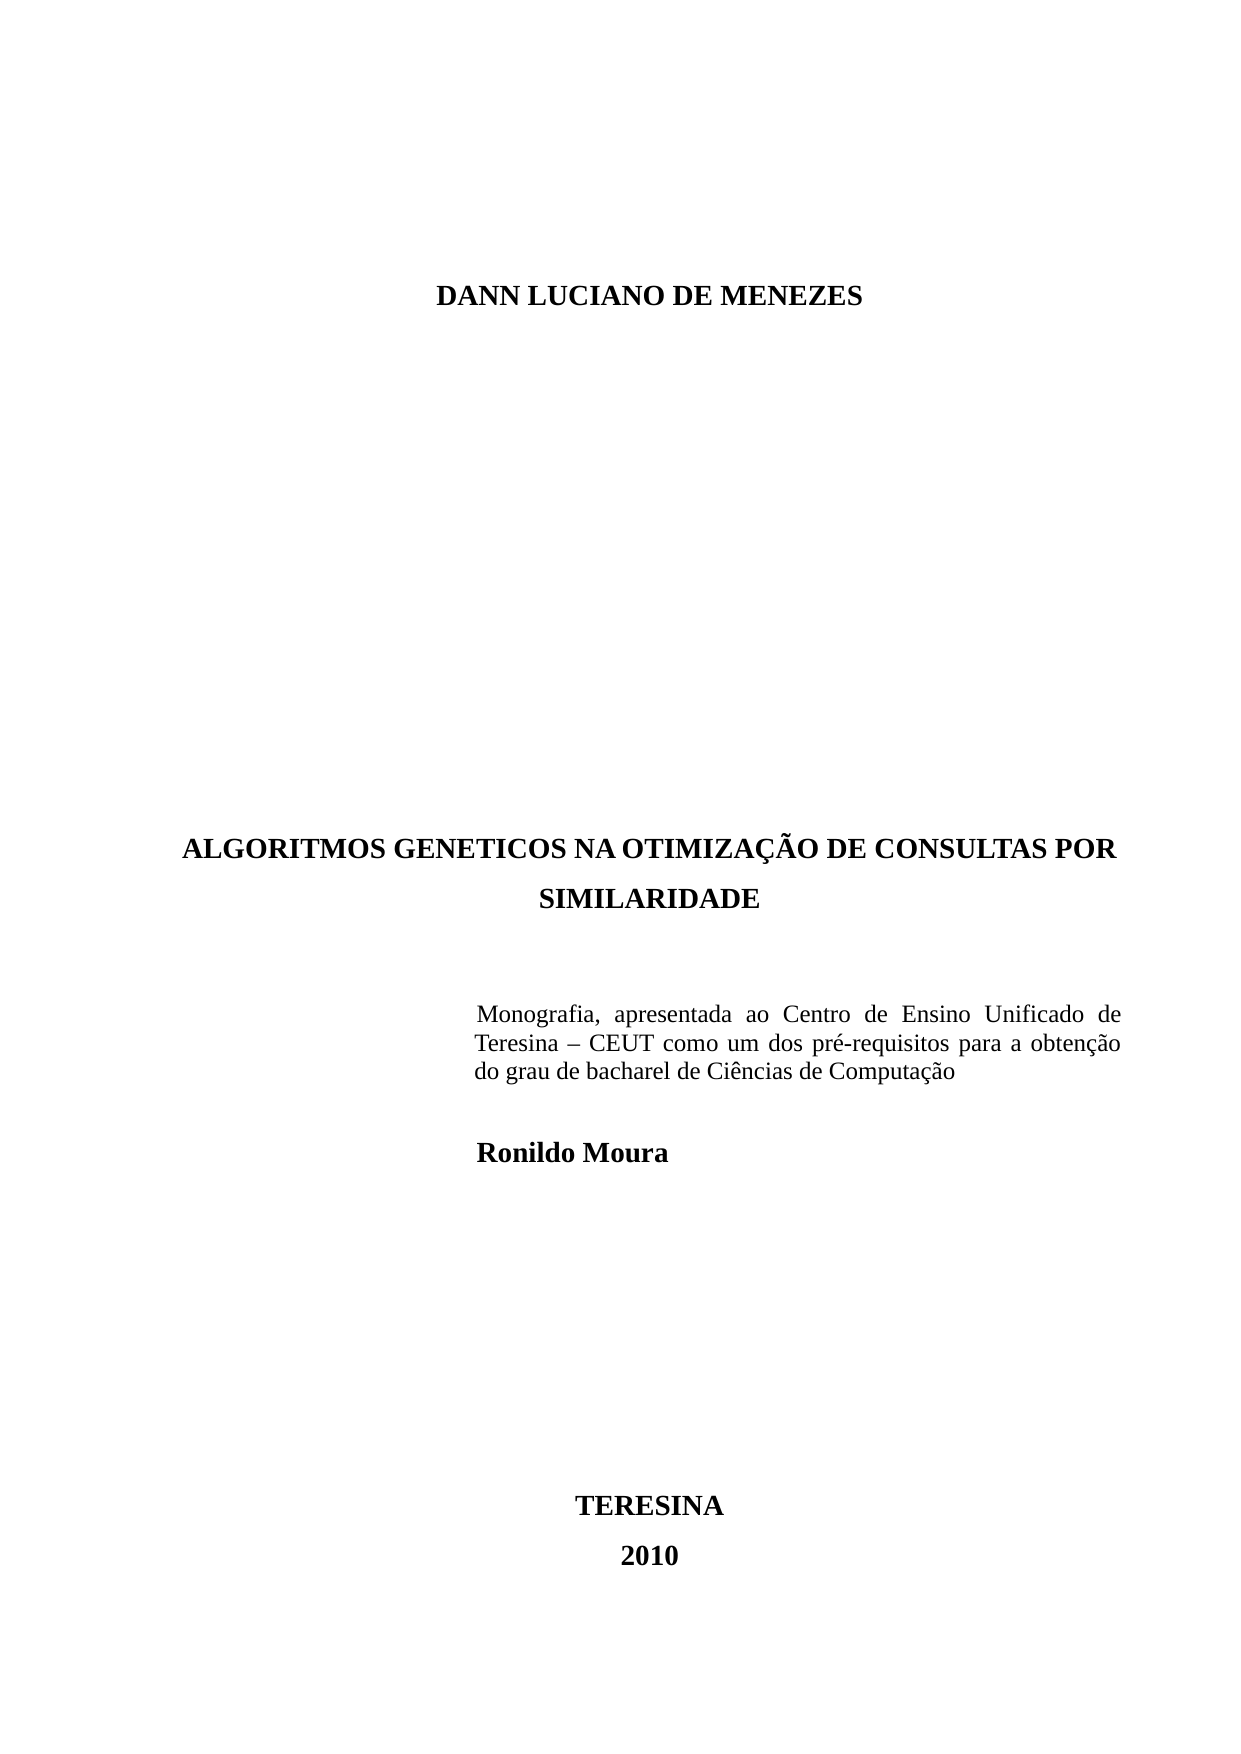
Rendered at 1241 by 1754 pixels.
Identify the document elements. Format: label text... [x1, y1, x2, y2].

text DANN LUCIANO DE MENEZES [177, 278, 1122, 311]
text Monografia, apresentada ao Centro de Ensino Unificado de Teresina – CEUT como um dos pré-requisitos para a obtenção do grau de bacharel de Ciências de Computação [474, 999, 1122, 1085]
text Ronildo Moura [474, 1135, 1122, 1169]
text 2010 [177, 1538, 1122, 1571]
text TERESINA [177, 1488, 1122, 1521]
text ALGORITMOS GENETICOS NA OTIMIZAÇÃO DE CONSULTAS POR SIMILARIDADE [177, 831, 1122, 915]
